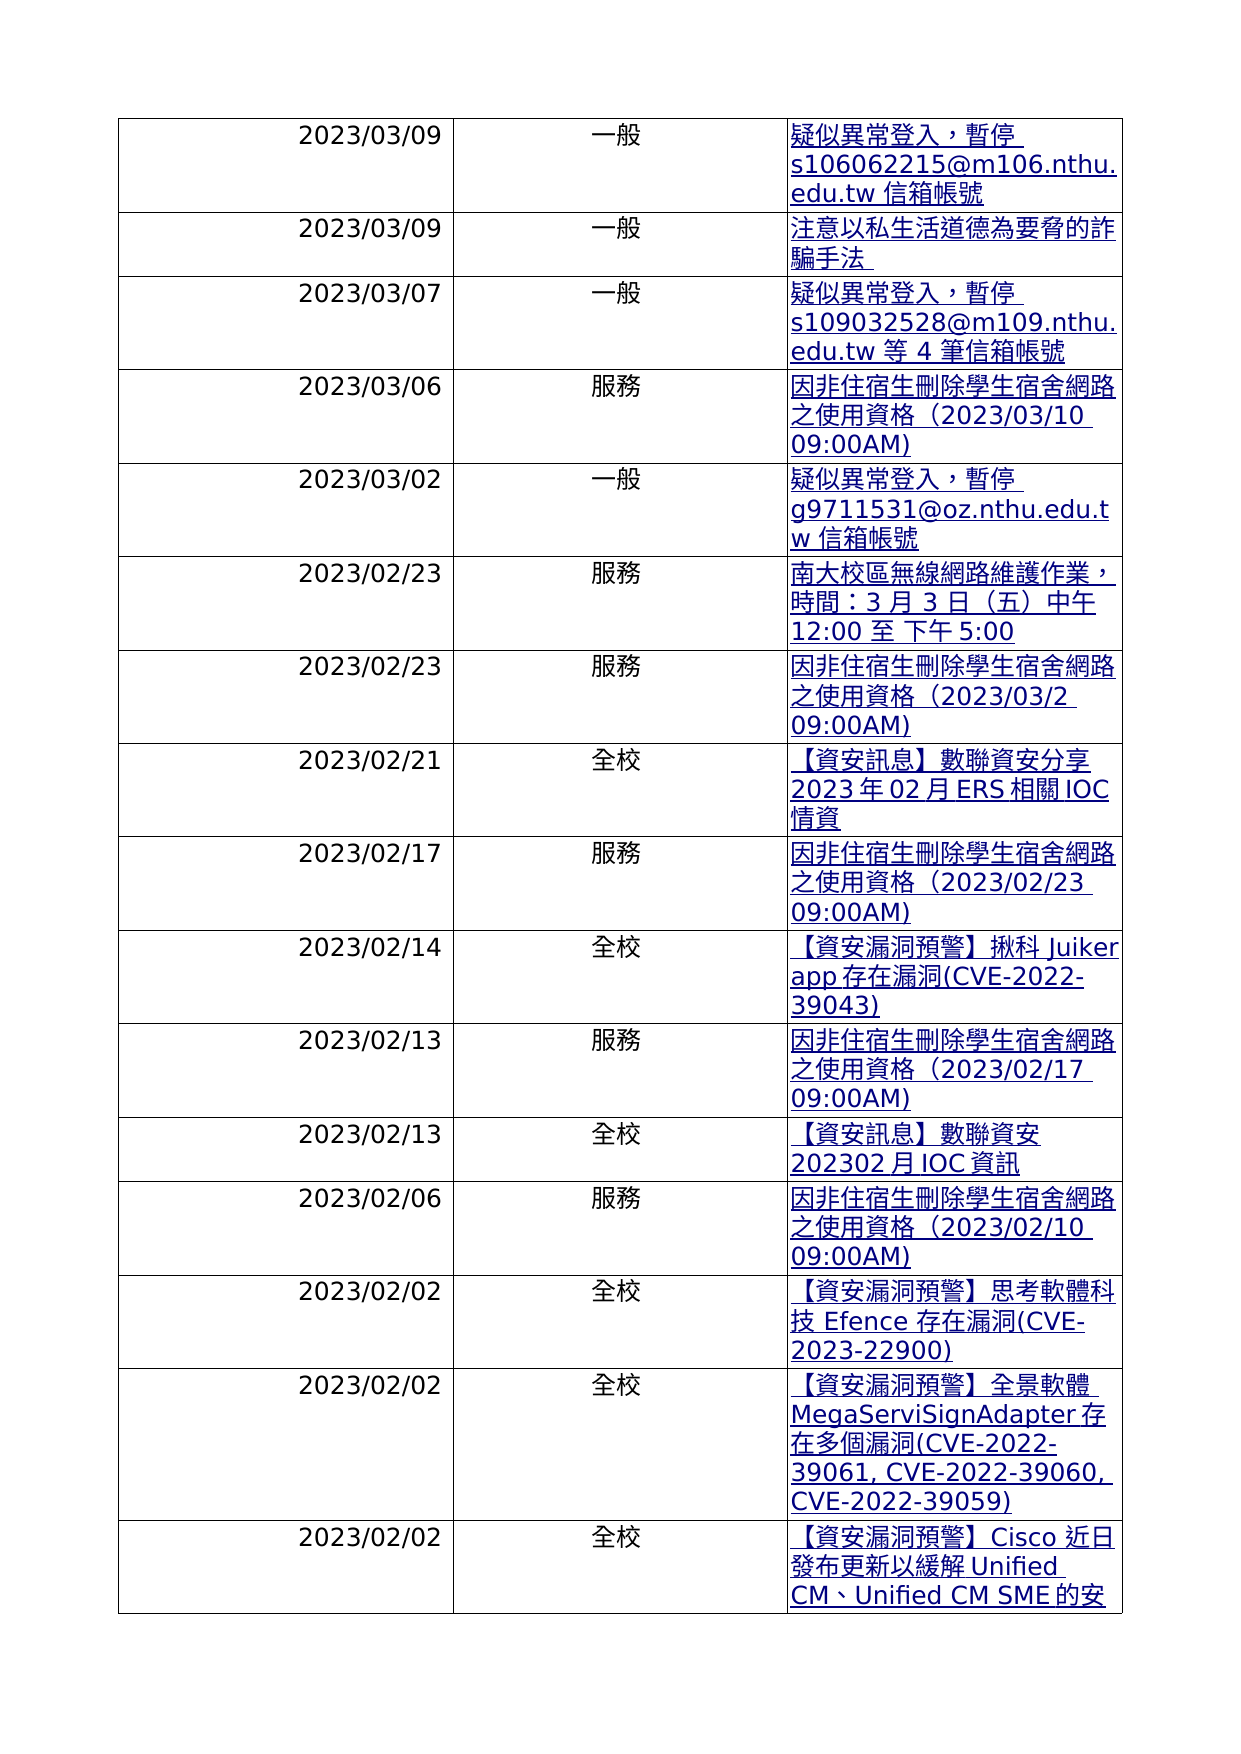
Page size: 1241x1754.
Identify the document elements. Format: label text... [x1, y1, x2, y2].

table_cell 全校 [454, 931, 787, 1023]
table_cell 疑似異常登入，暫停 s106062215@m106.nthu.edu.tw 信箱帳號 [788, 119, 1122, 212]
table_cell 【資安漏洞預警】揪科 Juiker app存在漏洞(CVE-2022-39043) [788, 931, 1122, 1023]
table_cell 2023/02/02 [119, 1276, 453, 1368]
table_cell 服務 [454, 651, 787, 743]
table_cell 2023/02/21 [119, 744, 453, 836]
table_cell 因非住宿生刪除學生宿舍網路之使用資格（2023/02/23 09:00AM) [788, 837, 1122, 930]
table_cell 服務 [454, 557, 787, 649]
table_cell 2023/02/02 [119, 1521, 453, 1613]
table_cell 2023/02/13 [119, 1118, 453, 1181]
table_cell 服務 [454, 370, 787, 463]
table_cell 因非住宿生刪除學生宿舍網路之使用資格（2023/03/10 09:00AM) [788, 370, 1122, 463]
table_cell 2023/03/07 [119, 277, 453, 369]
table_cell 因非住宿生刪除學生宿舍網路之使用資格（2023/03/2 09:00AM) [788, 651, 1122, 743]
table_cell 一般 [454, 119, 787, 212]
table_cell 疑似異常登入，暫停 s109032528@m109.nthu.edu.tw 等 4 筆信箱帳號 [788, 277, 1122, 369]
table_cell 全校 [454, 744, 787, 836]
table_cell 一般 [454, 464, 787, 556]
table_cell 服務 [454, 1024, 787, 1117]
table_cell 注意以私生活道德為要脅的詐騙手法 [788, 213, 1122, 276]
table_cell 2023/02/23 [119, 651, 453, 743]
table_cell 【資安訊息】數聯資安202302月IOC資訊 [788, 1118, 1122, 1181]
table_cell 2023/03/09 [119, 119, 453, 212]
table_cell 2023/02/23 [119, 557, 453, 649]
table_cell 【資安漏洞預警】Cisco 近日發布更新以緩解Unified CM、Unified CM SME的安 [788, 1521, 1122, 1613]
table_cell 2023/03/06 [119, 370, 453, 463]
table_cell 因非住宿生刪除學生宿舍網路之使用資格（2023/02/10 09:00AM) [788, 1182, 1122, 1274]
table_cell 2023/02/06 [119, 1182, 453, 1274]
table_cell 因非住宿生刪除學生宿舍網路之使用資格（2023/02/17 09:00AM) [788, 1024, 1122, 1117]
table_cell 2023/02/02 [119, 1369, 453, 1520]
table_cell 全校 [454, 1369, 787, 1520]
table_cell 【資安漏洞預警】全景軟體 MegaServiSignAdapter存在多個漏洞(CVE-2022-39061, CVE-2022-39060, CVE-2022-39059) [788, 1369, 1122, 1520]
table_cell 【資安訊息】數聯資安分享2023年02月ERS相關IOC情資 [788, 744, 1122, 836]
table_cell 【資安漏洞預警】思考軟體科技 Efence 存在漏洞(CVE-2023-22900) [788, 1276, 1122, 1368]
table_cell 一般 [454, 277, 787, 369]
table_cell 2023/03/02 [119, 464, 453, 556]
table_cell 一般 [454, 213, 787, 276]
table_cell 2023/02/14 [119, 931, 453, 1023]
table_cell 全校 [454, 1276, 787, 1368]
table_cell 2023/02/13 [119, 1024, 453, 1117]
table_cell 服務 [454, 1182, 787, 1274]
table_cell 服務 [454, 837, 787, 930]
table_cell 全校 [454, 1521, 787, 1613]
table_cell 南大校區無線網路維護作業，時間：3 月 3 日（五）中午12:00 至 下午5:00 [788, 557, 1122, 649]
table_cell 疑似異常登入，暫停 g9711531@oz.nthu.edu.tw 信箱帳號 [788, 464, 1122, 556]
table_cell 2023/02/17 [119, 837, 453, 930]
table_cell 全校 [454, 1118, 787, 1181]
table_cell 2023/03/09 [119, 213, 453, 276]
